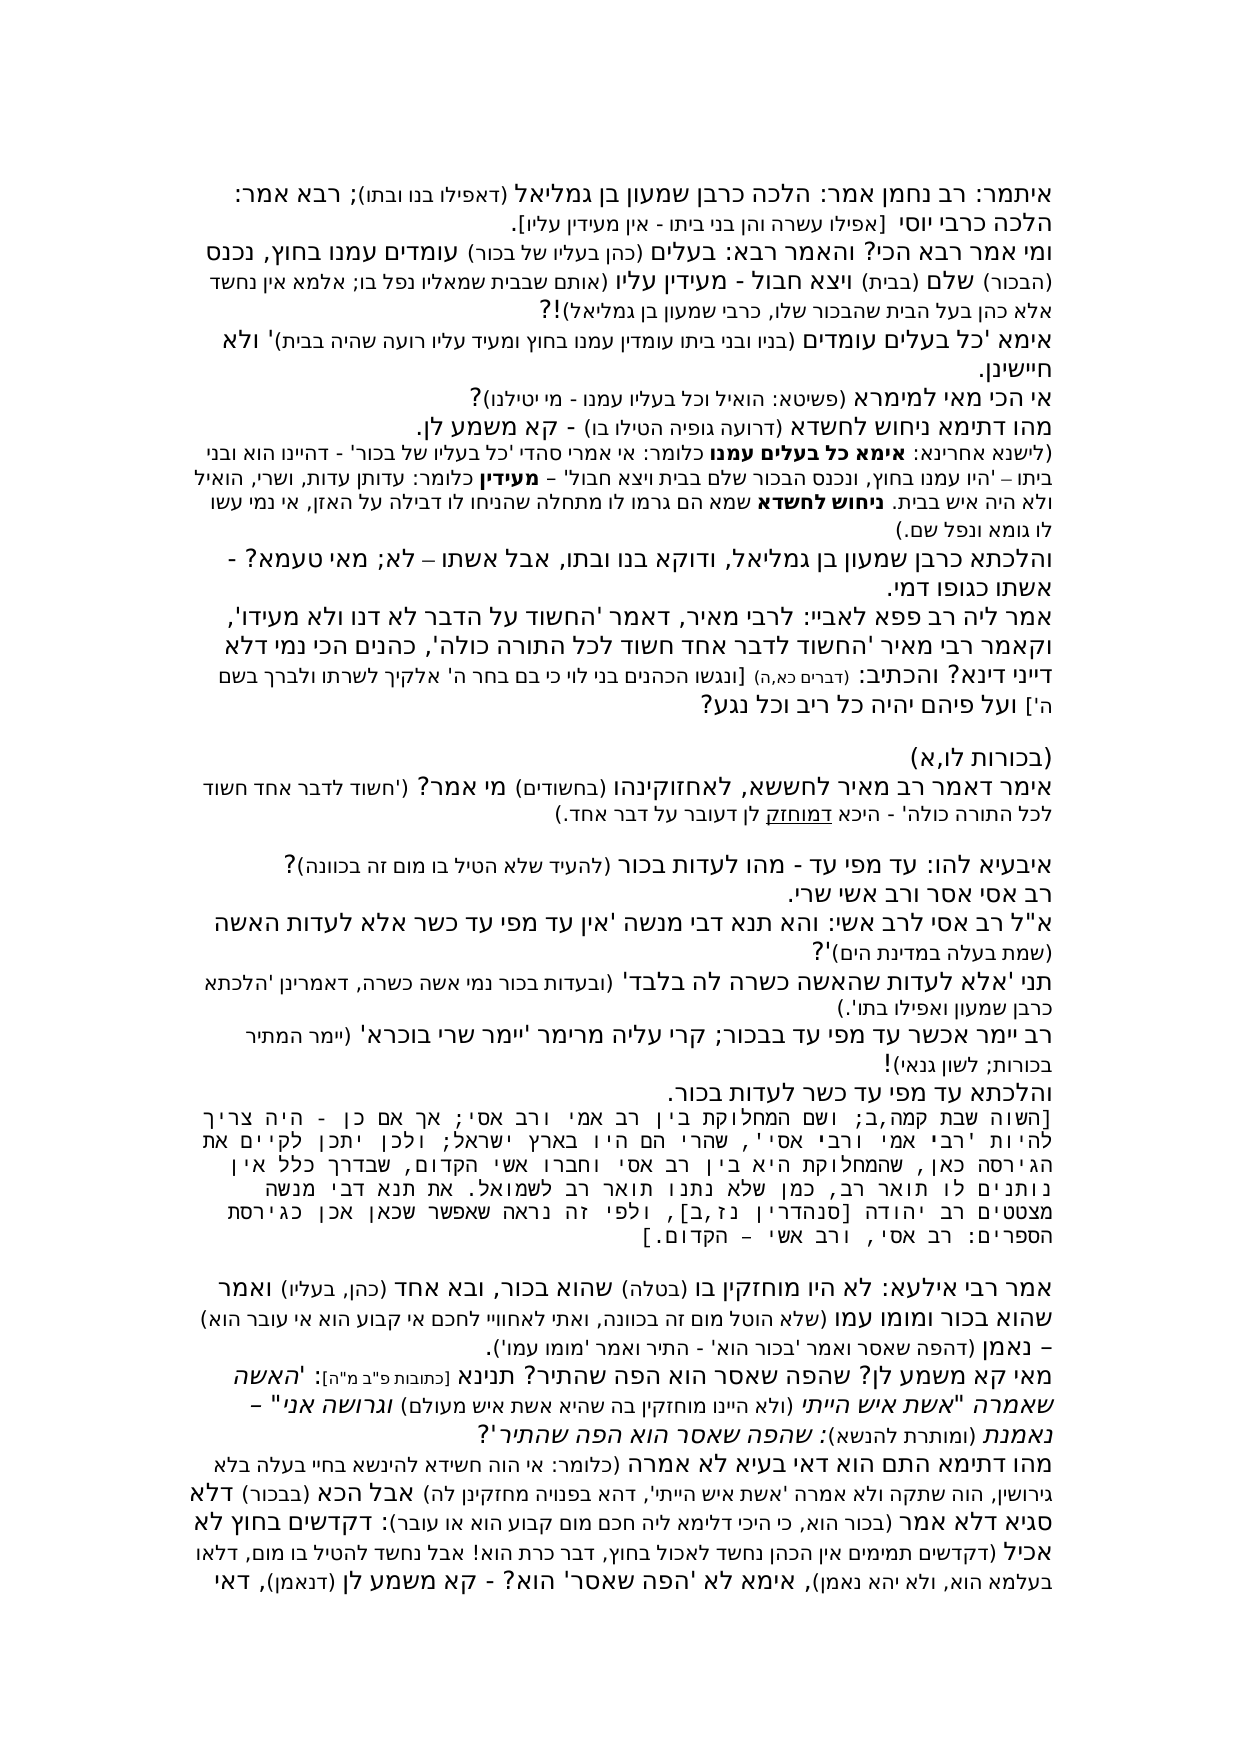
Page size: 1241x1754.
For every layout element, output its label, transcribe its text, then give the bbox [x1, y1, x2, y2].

text אימא 'כל בעלים עומדים (בניו ובני ביתו עומדין עמנו בחוץ ומעיד עליו רועה שהיה בבית)' ולא חיישינן. [187, 325, 1053, 383]
text אי הכי מאי למימרא (פשיטא: הואיל וכל בעליו עמנו - מי יטילנו)? [187, 383, 1053, 412]
text רב אסי אסר ורב אשי שרי. [187, 879, 1053, 908]
text (לישנא אחרינא: אימא כל בעלים עמנו כלומר: אי אמרי סהדי 'כל בעליו של בכור' - דהיינו הוא ובני ביתו – 'היו עמנו בחוץ, ונכנס הבכור שלם בבית ויצא חבול' – מעידין כלומר: עדותן עדות, ושרי, הואיל ולא היה איש בבית. ניחוש לחשדא שמא הם גרמו לו מתחלה שהניחו לו דבילה על האזן, אי נמי עשו לו גומא ונפל שם.) [187, 441, 1053, 544]
text מאי קא משמע לן? שהפה שאסר הוא הפה שהתיר? תנינא [כתובות פ"ב מ"ה]: 'האשה שאמרה "אשת איש הייתי (ולא היינו מוחזקין בה שהיא אשת איש מעולם) וגרושה אני" – נאמנת (ומותרת להנשא): שהפה שאסר הוא הפה שהתיר'? [187, 1361, 1053, 1449]
text מהו דתימא התם הוא דאי בעיא לא אמרה (כלומר: אי הוה חשידא להינשא בחיי בעלה בלא גירושין, הוה שתקה ולא אמרה 'אשת איש הייתי', דהא בפנויה מחזקינן לה) אבל הכא (בבכור) דלא סגיא דלא אמר (בכור הוא, כי היכי דלימא ליה חכם מום קבוע הוא או עובר): דקדשים בחוץ לא אכיל (דקדשים תמימים אין הכהן נחשד לאכול בחוץ, דבר כרת הוא! אבל נחשד להטיל בו מום, דלאו בעלמא הוא, ולא יהא נאמן), אימא לא 'הפה שאסר' הוא? - קא משמע לן (דנאמן), דאי [187, 1449, 1053, 1595]
text אימר דאמר רב מאיר לחששא, לאחזוקינהו (בחשודים) מי אמר? ('חשוד לדבר אחד חשוד לכל התורה כולה' - היכא דמוחזק לן דעובר על דבר אחד.) [187, 772, 1053, 826]
text תני 'אלא לעדות שהאשה כשרה לה בלבד' (ובעדות בכור נמי אשה כשרה, דאמרינן 'הלכתא כרבן שמעון ואפילו בתו'.) [187, 967, 1053, 1020]
text מהו דתימא ניחוש לחשדא (דרועה גופיה הטילו בו) - קא משמע לן. [187, 412, 1053, 441]
text רב יימר אכשר עד מפי עד בבכור; קרי עליה מרימר 'יימר שרי בוכרא' (יימר המתיר בכורות; לשון גנאי)! [187, 1020, 1053, 1078]
text והלכתא כרבן שמעון בן גמליאל, ודוקא בנו ובתו, אבל אשתו – לא; מאי טעמא? - אשתו כגופו דמי. [187, 544, 1053, 602]
text [השוה שבת קמה,ב; ושם המחלוקת בין רב אמי ורב אסי; אך אם כן - היה צריך להיות 'רבי אמי ורבי אסי', שהרי הם היו בארץ ישראל; ולכן יתכן לקיים את הגירסה כאן, שהמחלוקת היא בין רב אסי וחברו אשי הקדום, שבדרך כלל אין נותנים לו תואר רב, כמן שלא נתנו תואר רב לשמואל. את תנא דבי מנשה מצטטים רב יהודה [סנהדרין נז,ב], ולפי זה נראה שאפשר שכאן אכן כגירסת הספרים: רב אסי, ורב אשי – הקדום.] [187, 1108, 1053, 1249]
text (בכורות לו,א) [187, 743, 1053, 772]
text איתמר: רב נחמן אמר: הלכה כרבן שמעון בן גמליאל (דאפילו בנו ובתו); רבא אמר: הלכה כרבי יוסי [אפילו עשרה והן בני ביתו - אין מעידין עליו]. [187, 179, 1053, 237]
text אמר רבי אילעא: לא היו מוחזקין בו (בטלה) שהוא בכור, ובא אחד (כהן, בעליו) ואמר שהוא בכור ומומו עמו (שלא הוטל מום זה בכוונה, ואתי לאחוויי לחכם אי קבוע הוא אי עובר הוא) – נאמן (דהפה שאסר ואמר 'בכור הוא' - התיר ואמר 'מומו עמו'). [187, 1274, 1053, 1361]
text ומי אמר רבא הכי? והאמר רבא: בעלים (כהן בעליו של בכור) עומדים עמנו בחוץ, נכנס (הבכור) שלם (בבית) ויצא חבול - מעידין עליו (אותם שבבית שמאליו נפל בו; אלמא אין נחשד אלא כהן בעל הבית שהבכור שלו, כרבי שמעון בן גמליאל)!? [187, 237, 1053, 325]
text איבעיא להו: עד מפי עד - מהו לעדות בכור (להעיד שלא הטיל בו מום זה בכוונה)? [187, 850, 1053, 879]
text אמר ליה רב פפא לאביי: לרבי מאיר, דאמר 'החשוד על הדבר לא דנו ולא מעידו', וקאמר רבי מאיר 'החשוד לדבר אחד חשוד לכל התורה כולה', כהנים הכי נמי דלא דייני דינא? והכתיב: (דברים כא,ה) [ונגשו הכהנים בני לוי כי בם בחר ה' אלקיך לשרתו ולברך בשם ה'] ועל פיהם יהיה כל ריב וכל נגע? [187, 602, 1053, 719]
text והלכתא עד מפי עד כשר לעדות בכור. [187, 1078, 1053, 1108]
text א"ל רב אסי לרב אשי: והא תנא דבי מנשה 'אין עד מפי עד כשר אלא לעדות האשה (שמת בעלה במדינת הים)'? [187, 908, 1053, 967]
